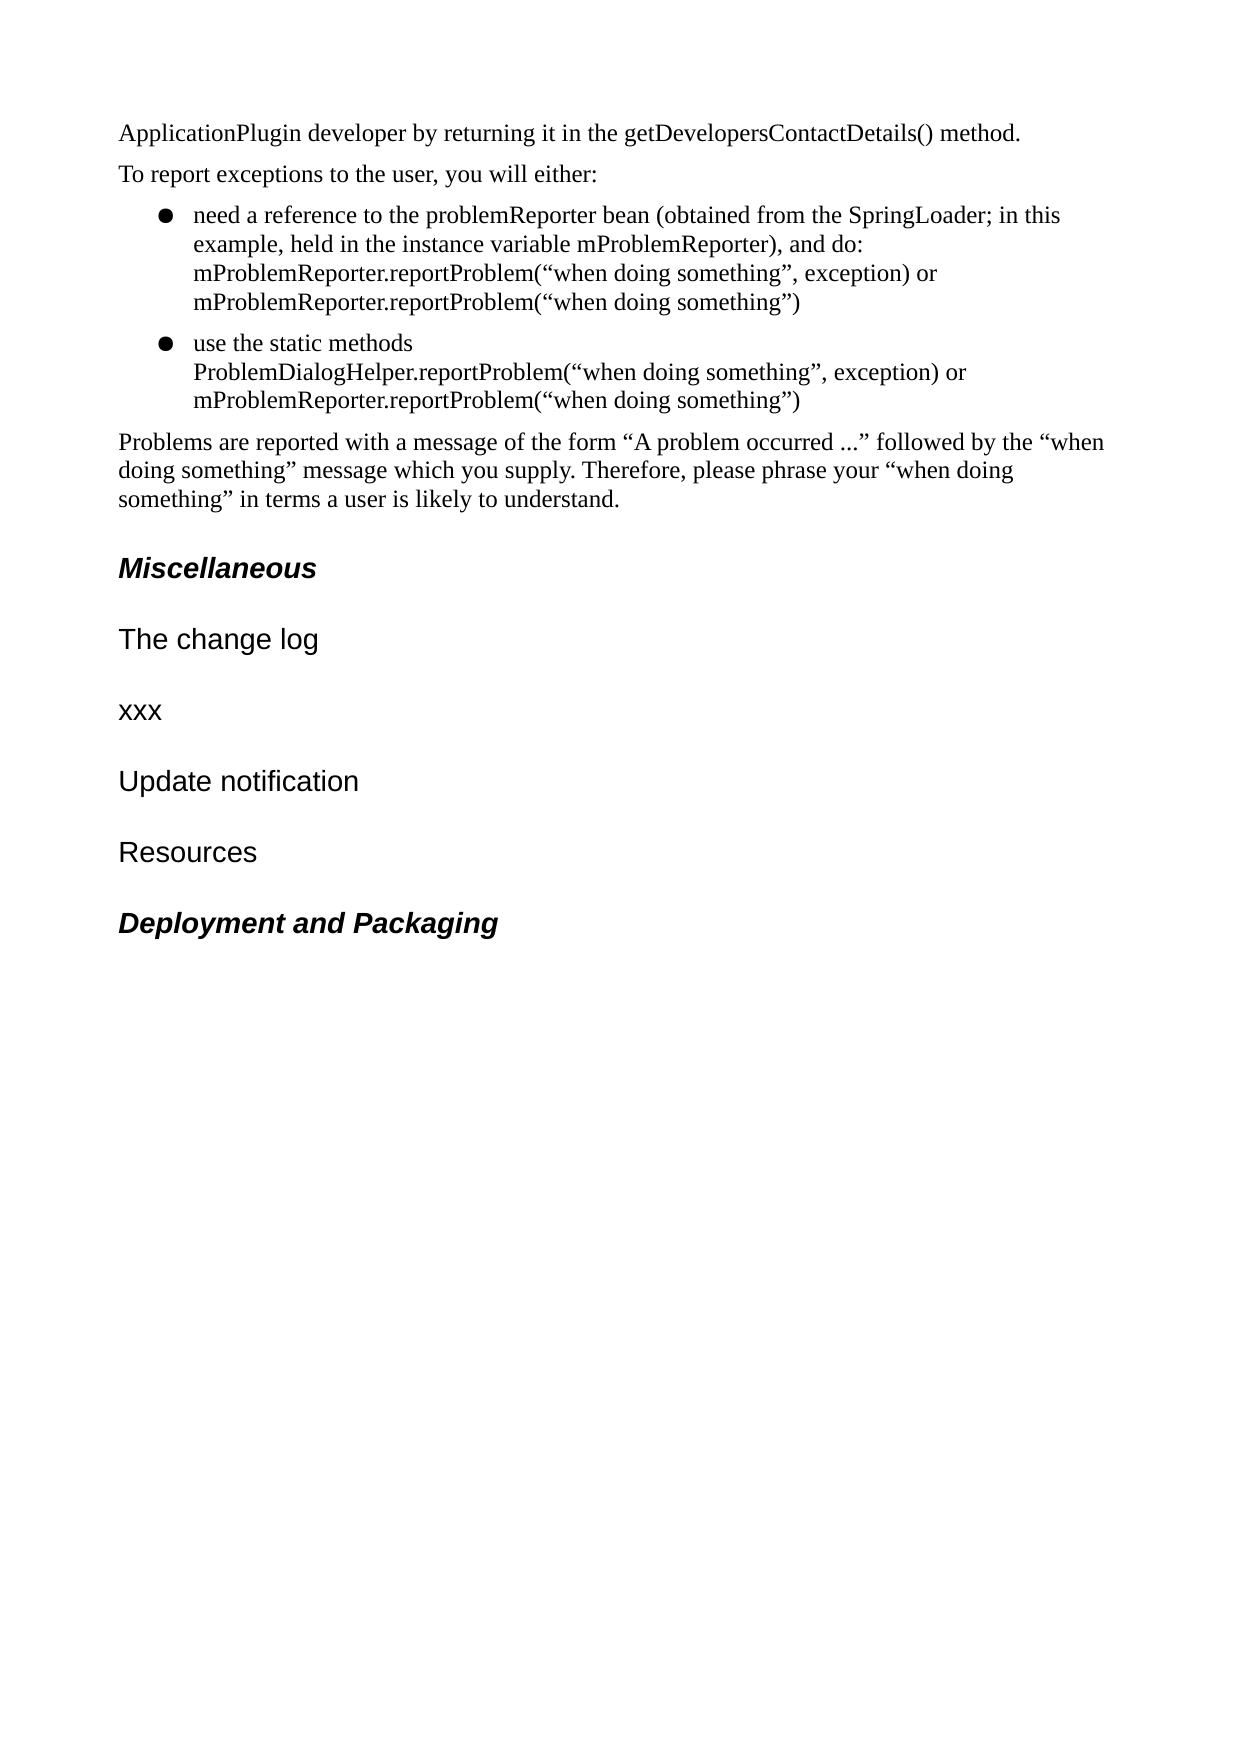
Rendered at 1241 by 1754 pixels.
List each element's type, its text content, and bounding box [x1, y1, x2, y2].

subtitle Miscellaneous [118, 551, 1122, 584]
subtitle xxx [118, 693, 1122, 726]
text To report exceptions to the user, you will either: [118, 159, 1122, 188]
list use the static methods ProblemDialogHelper.reportProblem(“when doing something”, exception) or mProblemReporter.reportProblem(“when doing something”) [156, 328, 1122, 414]
list need a reference to the problemReporter bean (obtained from the SpringLoader; in this example, held in the instance variable mProblemReporter), and do: mProblemReporter.reportProblem(“when doing something”, exception) or mProblemReporter.reportProblem(“when doing something”) [156, 201, 1122, 316]
text Problems are reported with a message of the form “A problem occurred ...” followed by the “when doing something” message which you supply. Therefore, please phrase your “when doing something” in terms a user is likely to understand. [118, 427, 1122, 513]
text ApplicationPlugin developer by returning it in the getDevelopersContactDetails() method. [118, 118, 1122, 147]
subtitle The change log [118, 622, 1122, 655]
subtitle Deployment and Packaging [118, 906, 1122, 939]
subtitle Update notification [118, 764, 1122, 797]
subtitle Resources [118, 835, 1122, 868]
